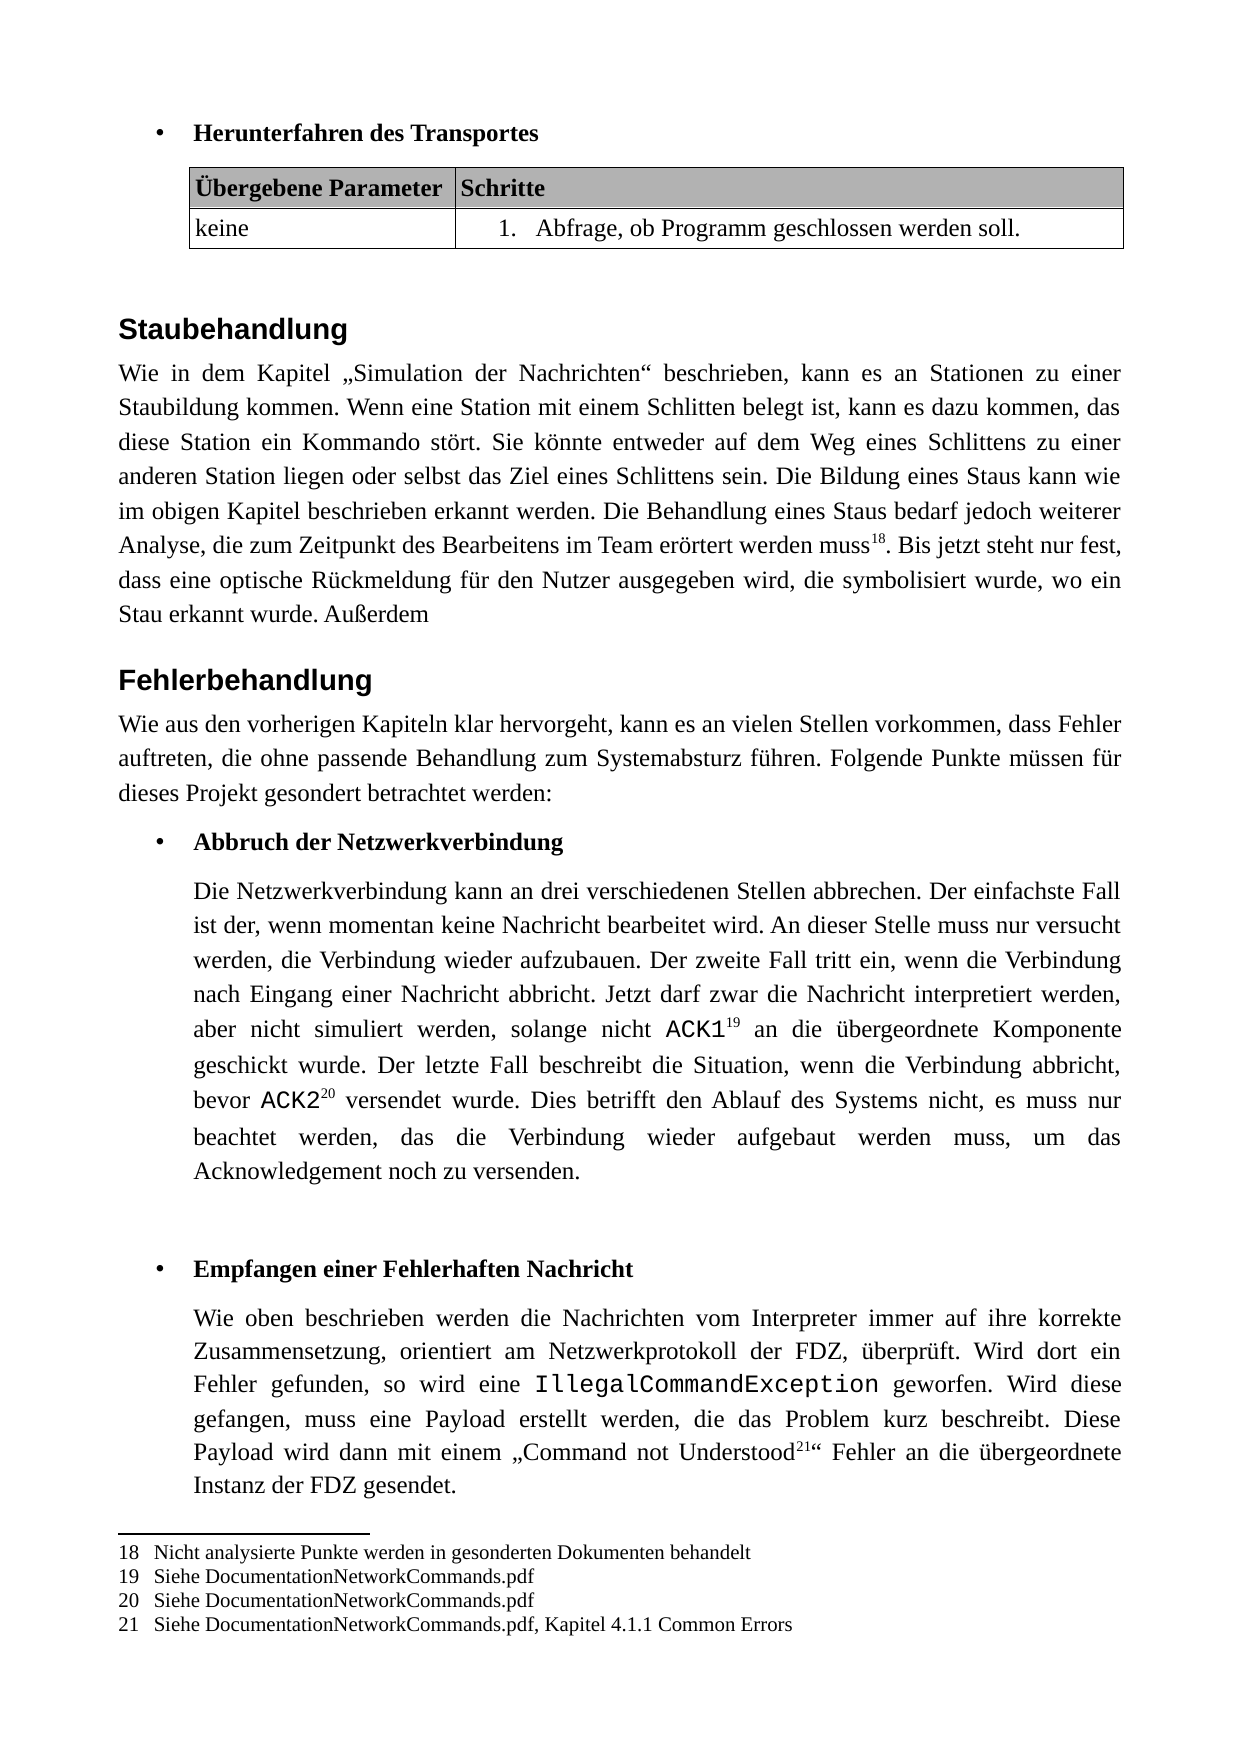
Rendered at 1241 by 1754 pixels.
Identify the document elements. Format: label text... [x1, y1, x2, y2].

list Empfangen einer Fehlerhaften Nachricht [156, 1254, 1122, 1283]
list Herunterfahren des Transportes [156, 118, 1122, 147]
subtitle Fehlerbehandlung [118, 663, 1122, 697]
list Abbruch der Netzwerkverbindung [156, 827, 1122, 856]
list Siehe DocumentationNetworkCommands.pdf [118, 1588, 1122, 1612]
list Wie oben beschrieben werden die Nachrichten vom Interpreter immer auf ihre korrekte Zusammensetzung, orientiert am Netzwerkprotokoll der FDZ, überprüft. Wird dort ein Fehler gefunden, so wird eine IllegalCommandException geworfen. Wird diese gefangen, muss eine Payload erstellt werden, die das Problem kurz beschreibt. Diese Payload wird dann mit einem „Command not Understood“ Fehler an die übergeordnete Instanz der FDZ gesendet. [156, 1303, 1122, 1499]
table_header Schritte [456, 168, 1123, 207]
text Wie aus den vorherigen Kapiteln klar hervorgeht, kann es an vielen Stellen vorkommen, dass Fehler auftreten, die ohne passende Behandlung zum Systemabsturz führen. Folgende Punkte müssen für dieses Projekt gesondert betrachtet werden: [118, 709, 1122, 807]
list Siehe DocumentationNetworkCommands.pdf, Kapitel 4.1.1 Common Errors [118, 1612, 1122, 1636]
table_cell Abfrage, ob Programm geschlossen werden soll. [456, 209, 1123, 248]
subtitle Staubehandlung [118, 312, 1122, 345]
table_header Übergebene Parameter [190, 168, 455, 207]
list Die Netzwerkverbindung kann an drei verschiedenen Stellen abbrechen. Der einfachste Fall ist der, wenn momentan keine Nachricht bearbeitet wird. An dieser Stelle muss nur versucht werden, die Verbindung wieder aufzubauen. Der zweite Fall tritt ein, wenn die Verbindung nach Eingang einer Nachricht abbricht. Jetzt darf zwar die Nachricht interpretiert werden, aber nicht simuliert werden, solange nicht ACK1 an die übergeordnete Komponente geschickt wurde. Der letzte Fall beschreibt die Situation, wenn die Verbindung abbricht, bevor ACK2 versendet wurde. Dies betrifft den Ablauf des Systems nicht, es muss nur beachtet werden, das die Verbindung wieder aufgebaut werden muss, um das Acknowledgement noch zu versenden. [156, 876, 1122, 1185]
text Nicht analysierte Punkte werden in gesonderten Dokumenten behandelt [118, 1539, 1122, 1564]
text Wie in dem Kapitel „Simulation der Nachrichten“ beschrieben, kann es an Stationen zu einer Staubildung kommen. Wenn eine Station mit einem Schlitten belegt ist, kann es dazu kommen, das diese Station ein Kommando stört. Sie könnte entweder auf dem Weg eines Schlittens zu einer anderen Station liegen oder selbst das Ziel eines Schlittens sein. Die Bildung eines Staus kann wie im obigen Kapitel beschrieben erkannt werden. Die Behandlung eines Staus bedarf jedoch weiterer Analyse, die zum Zeitpunkt des Bearbeitens im Team erörtert werden muss. Bis jetzt steht nur fest, dass eine optische Rückmeldung für den Nutzer ausgegeben wird, die symbolisiert wurde, wo ein Stau erkannt wurde. Außerdem [118, 358, 1122, 628]
table_cell keine [190, 209, 455, 248]
list Siehe DocumentationNetworkCommands.pdf [118, 1564, 1122, 1588]
